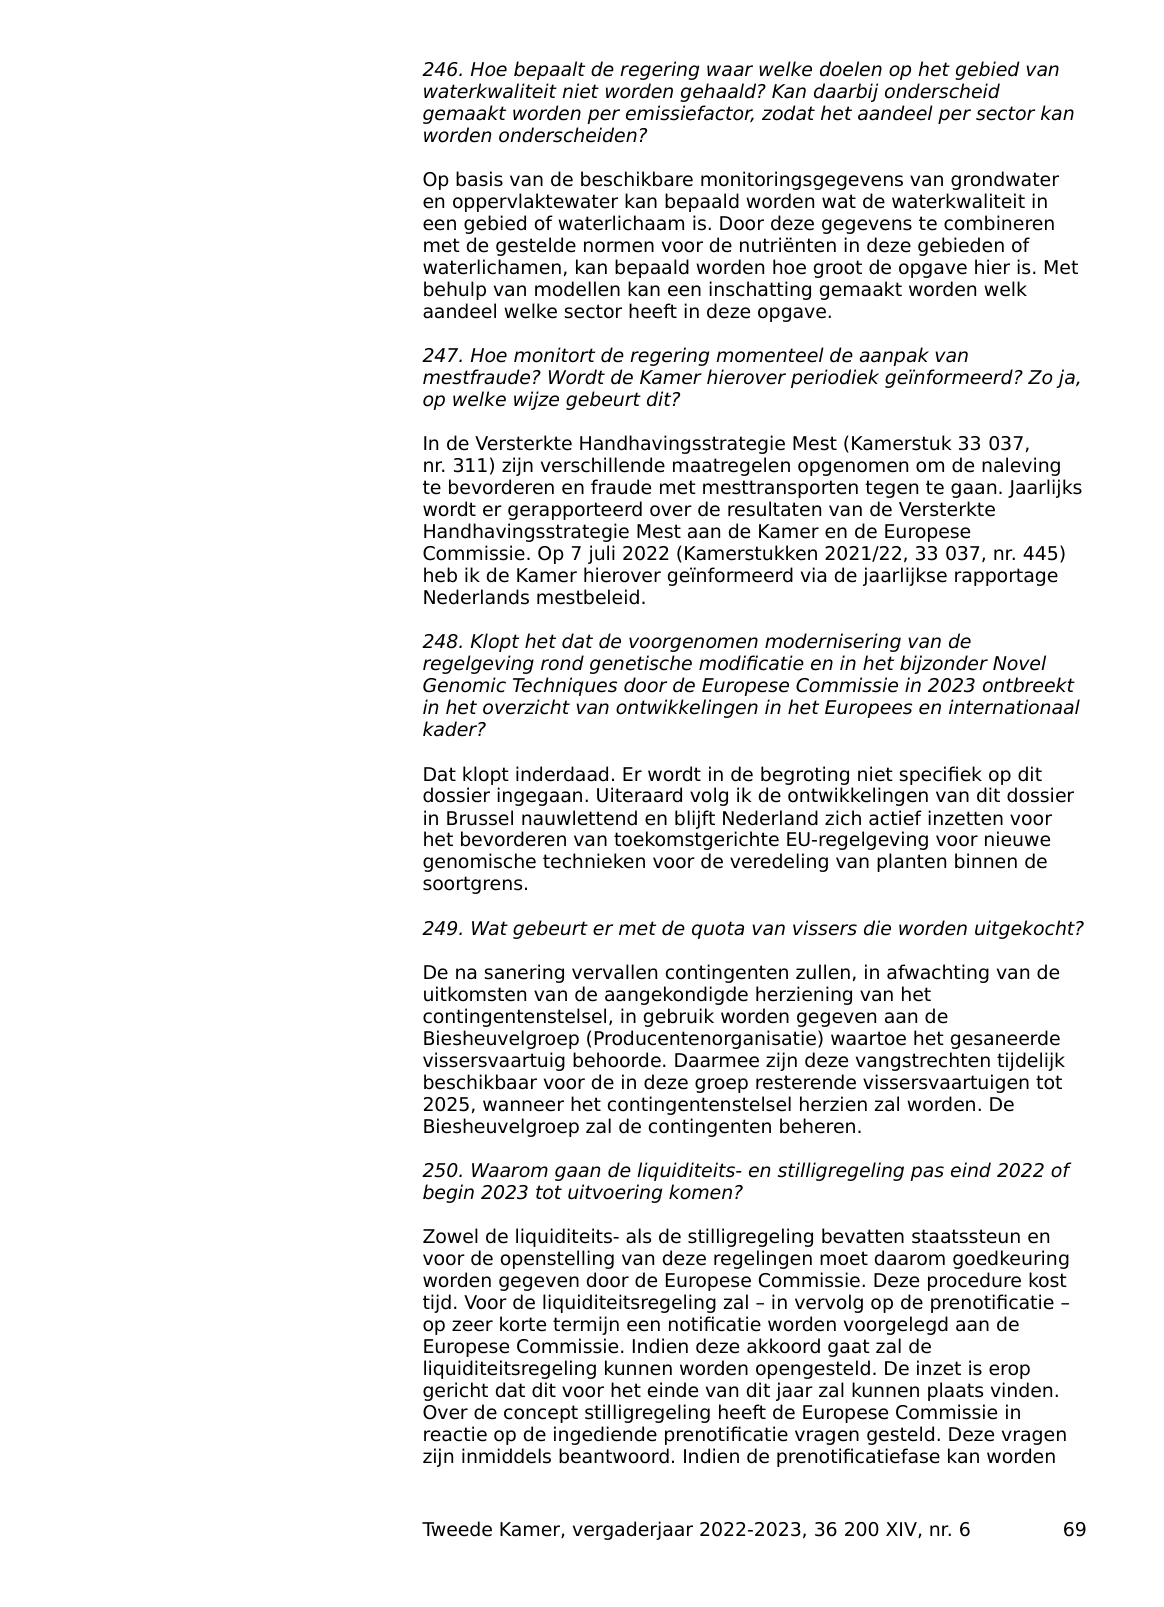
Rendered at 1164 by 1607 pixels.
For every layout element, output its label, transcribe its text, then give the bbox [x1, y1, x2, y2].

text 250. Waarom gaan de liquiditeits- en stilligregeling pas eind 2022 of begin 2023 tot uitvoering komen? [422, 1160, 1087, 1204]
text 248. Klopt het dat de voorgenomen modernisering van de regelgeving rond genetische modificatie en in het bijzonder Novel Genomic Techniques door de Europese Commissie in 2023 ontbreekt in het overzicht van ontwikkelingen in het Europees en internationaal kader? [422, 631, 1087, 741]
text Zowel de liquiditeits- als de stilligregeling bevatten staatssteun en voor de openstelling van deze regelingen moet daarom goedkeuring worden gegeven door de Europese Commissie. Deze procedure kost tijd. Voor de liquiditeitsregeling zal – in vervolg op de prenotificatie – op zeer korte termijn een notificatie worden voorgelegd aan de Europese Commissie. Indien deze akkoord gaat zal de liquiditeitsregeling kunnen worden opengesteld. De inzet is erop gericht dat dit voor het einde van dit jaar zal kunnen plaats vinden. Over de concept stilligregeling heeft de Europese Commissie in reactie op de ingediende prenotificatie vragen gesteld. Deze vragen zijn inmiddels beantwoord. Indien de prenotificatiefase kan worden [422, 1226, 1087, 1468]
text In de Versterkte Handhavingsstrategie Mest (Kamerstuk 33 037, nr. 311) zijn verschillende maatregelen opgenomen om de naleving te bevorderen en fraude met mesttransporten tegen te gaan. Jaarlijks wordt er gerapporteerd over de resultaten van de Versterkte Handhavingsstrategie Mest aan de Kamer en de Europese Commissie. Op 7 juli 2022 (Kamerstukken 2021/22, 33 037, nr. 445) heb ik de Kamer hierover geïnformeerd via de jaarlijkse rapportage Nederlands mestbeleid. [422, 433, 1087, 609]
text De na sanering vervallen contingenten zullen, in afwachting van de uitkomsten van de aangekondigde herziening van het contingentenstelsel, in gebruik worden gegeven aan de Biesheuvelgroep (Producentenorganisatie) waartoe het gesaneerde vissersvaartuig behoorde. Daarmee zijn deze vangstrechten tijdelijk beschikbaar voor de in deze groep resterende vissersvaartuigen tot 2025, wanneer het contingentenstelsel herzien zal worden. De Biesheuvelgroep zal de contingenten beheren. [422, 962, 1087, 1137]
text 249. Wat gebeurt er met de quota van vissers die worden uitgekocht? [422, 917, 1087, 939]
text 247. Hoe monitort de regering momenteel de aanpak van mestfraude? Wordt de Kamer hierover periodiek geïnformeerd? Zo ja, op welke wijze gebeurt dit? [422, 345, 1087, 411]
text 246. Hoe bepaalt de regering waar welke doelen op het gebied van waterkwaliteit niet worden gehaald? Kan daarbij onderscheid gemaakt worden per emissiefactor, zodat het aandeel per sector kan worden onderscheiden? [422, 59, 1087, 147]
text Op basis van de beschikbare monitoringsgegevens van grondwater en oppervlaktewater kan bepaald worden wat de waterkwaliteit in een gebied of waterlichaam is. Door deze gegevens te combineren met de gestelde normen voor de nutriënten in deze gebieden of waterlichamen, kan bepaald worden hoe groot de opgave hier is. Met behulp van modellen kan een inschatting gemaakt worden welk aandeel welke sector heeft in deze opgave. [422, 169, 1087, 323]
text Dat klopt inderdaad. Er wordt in de begroting niet specifiek op dit dossier ingegaan. Uiteraard volg ik de ontwikkelingen van dit dossier in Brussel nauwlettend en blijft Nederland zich actief inzetten voor het bevorderen van toekomstgerichte EU-regelgeving voor nieuwe genomische technieken voor de veredeling van planten binnen de soortgrens. [422, 763, 1087, 895]
